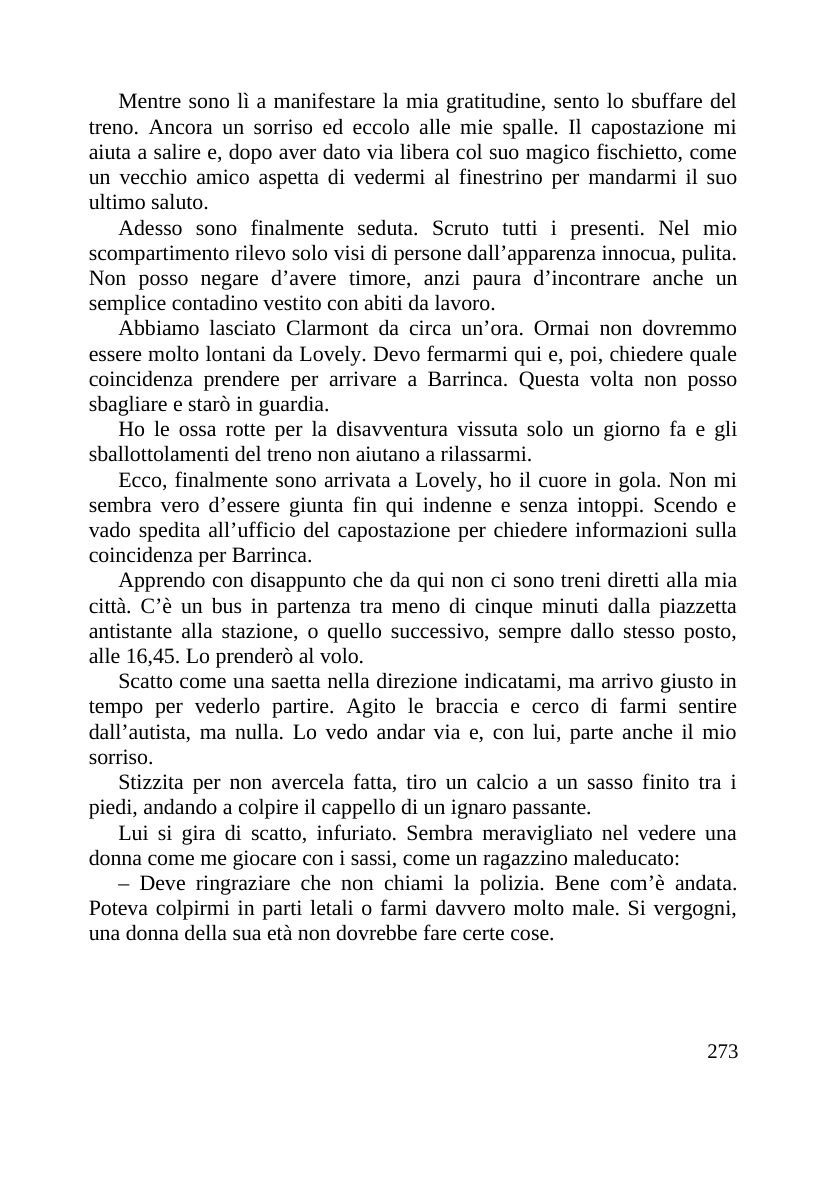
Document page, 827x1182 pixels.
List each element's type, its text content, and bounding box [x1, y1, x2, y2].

text Mentre sono lì a manifestare la mia gratitudine, sento lo sbuffare del treno. Ancora un sorriso ed eccolo alle mie spalle. Il capostazione mi aiuta a salire e, dopo aver dato via libera col suo magico fischietto, come un vecchio amico aspetta di vedermi al finestrino per mandarmi il suo ultimo saluto. [88, 88, 738, 214]
text Lui si gira di scatto, infuriato. Sembra meravigliato nel vedere una donna come me giocare con i sassi, come un ragazzino maleducato: [88, 819, 738, 870]
text Apprendo con disappunto che da qui non ci sono treni diretti alla mia città. C’è un bus in partenza tra meno di cinque minuti dalla piazzetta antistante alla stazione, o quello successivo, sempre dallo stesso posto, alle 16,45. Lo prenderò al volo. [88, 567, 738, 668]
text Ho le ossa rotte per la disavventura vissuta solo un giorno fa e gli sballottolamenti del treno non aiutano a rilassarmi. [88, 416, 738, 467]
text Adesso sono finalmente seduta. Scruto tutti i presenti. Nel mio scompartimento rilevo solo visi di persone dall’apparenza innocua, pulita. Non posso negare d’avere timore, anzi paura d’incontrare anche un semplice contadino vestito con abiti da lavoro. [88, 214, 738, 315]
text Stizzita per non avercela fatta, tiro un calcio a un sasso finito tra i piedi, andando a colpire il cappello di un ignaro passante. [88, 769, 738, 819]
text Abbiamo lasciato Clarmont da circa un’ora. Ormai non dovremmo essere molto lontani da Lovely. Devo fermarmi qui e, poi, chiedere quale coincidenza prendere per arrivare a Barrinca. Questa volta non posso sbagliare e starò in guardia. [88, 315, 738, 416]
text Scatto come una saetta nella direzione indicatami, ma arrivo giusto in tempo per vederlo partire. Agito le braccia e cerco di farmi sentire dall’autista, ma nulla. Lo vedo andar via e, con lui, parte anche il mio sorriso. [88, 668, 738, 769]
text – Deve ringraziare che non chiami la polizia. Bene com’è andata. Poteva colpirmi in parti letali o farmi davvero molto male. Si vergogni, una donna della sua età non dovrebbe fare certe cose. [88, 870, 738, 946]
text Ecco, finalmente sono arrivata a Lovely, ho il cuore in gola. Non mi sembra vero d’essere giunta fin qui indenne e senza intoppi. Scendo e vado spedita all’ufficio del capostazione per chiedere informazioni sulla coincidenza per Barrinca. [88, 467, 738, 567]
